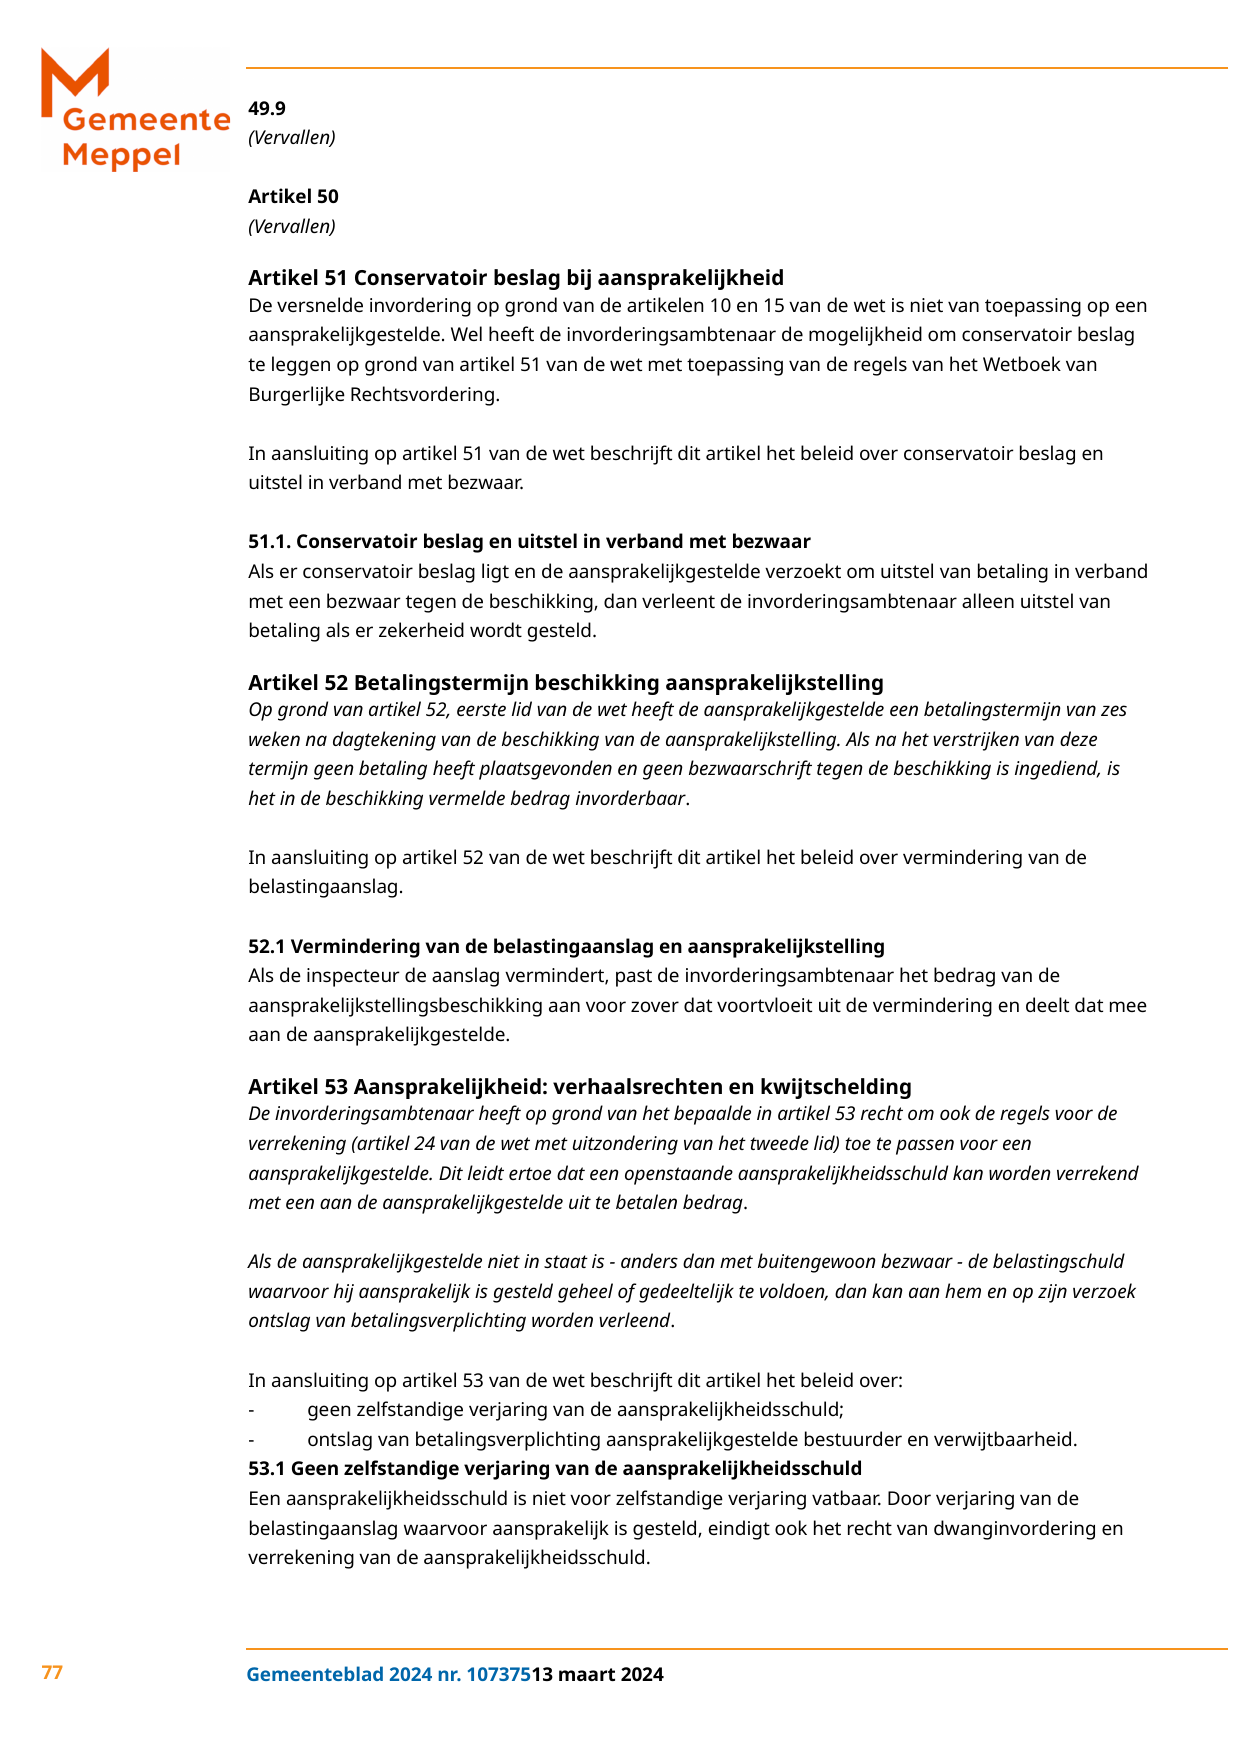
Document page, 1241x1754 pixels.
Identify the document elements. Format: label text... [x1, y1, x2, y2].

text Artikel 50 [248, 183, 1152, 209]
text In aansluiting op artikel 53 van de wet beschrijft dit artikel het beleid over: [248, 1367, 1152, 1392]
text Als de inspecteur de aanslag vermindert, past de invorderingsambtenaar het bedrag van de aansprakelijkstellingsbeschikking aan voor zover dat voortvloeit uit de vermindering en deelt dat mee aan de aansprakelijkgestelde. [248, 962, 1152, 1047]
text Artikel 52 Betalingstermijn beschikking aansprakelijkstelling [248, 668, 1152, 696]
text De invorderingsambtenaar heeft op grond van het bepaalde in artikel 53 recht om ook de regels voor de verrekening (artikel 24 van de wet met uitzondering van het tweede lid) toe te passen voor een aansprakelijkgestelde. Dit leidt ertoe dat een openstaande aansprakelijkheidsschuld kan worden verrekend met een aan de aansprakelijkgestelde uit te betalen bedrag. [248, 1101, 1152, 1215]
text De versnelde invordering op grond van de artikelen 10 en 15 van de wet is niet van toepassing op een aansprakelijkgestelde. Wel heeft de invorderingsambtenaar de mogelijkheid om conservatoir beslag te leggen op grond van artikel 51 van de wet met toepassing van de regels van het Wetboek van Burgerlijke Rechtsvordering. [248, 292, 1152, 406]
text Een aansprakelijkheidsschuld is niet voor zelfstandige verjaring vatbaar. Door verjaring van de belastingaanslag waarvoor aansprakelijk is gesteld, eindigt ook het recht van dwanginvordering en verrekening van de aansprakelijkheidsschuld. [248, 1485, 1152, 1570]
text Artikel 53 Aansprakelijkheid: verhaalsrechten en kwijtschelding [248, 1072, 1152, 1101]
text 52.1 Vermindering van de belastingaanslag en aansprakelijkstelling [248, 933, 1152, 959]
picture [41, 47, 231, 172]
text 49.9 [248, 95, 1152, 121]
text Op grond van artikel 52, eerste lid van de wet heeft de aansprakelijkgestelde een betalingstermijn van zes weken na dagtekening van de beschikking van de aansprakelijkstelling. Als na het verstrijken van deze termijn geen betaling heeft plaatsgevonden en geen bezwaarschrift tegen de beschikking is ingediend, is het in de beschikking vermelde bedrag invorderbaar. [248, 696, 1152, 811]
text Artikel 51 Conservatoir beslag bij aansprakelijkheid [248, 263, 1152, 292]
text (Vervallen) [248, 213, 1152, 239]
text In aansluiting op artikel 52 van de wet beschrijft dit artikel het beleid over vermindering van de belastingaanslag. [248, 844, 1152, 899]
text Als er conservatoir beslag ligt en de aansprakelijkgestelde verzoekt om uitstel van betaling in verband met een bezwaar tegen de beschikking, dan verleent de invorderingsambtenaar alleen uitstel van betaling als er zekerheid wordt gesteld. [248, 558, 1152, 643]
text 53.1 Geen zelfstandige verjaring van de aansprakelijkheidsschuld [248, 1456, 1152, 1481]
text Als de aansprakelijkgestelde niet in staat is - anders dan met buitengewoon bezwaar - de belastingschuld waarvoor hij aansprakelijk is gesteld geheel of gedeeltelijk te voldoen, dan kan aan hem en op zijn verzoek ontslag van betalingsverplichting worden verleend. [248, 1248, 1152, 1333]
text (Vervallen) [248, 124, 1152, 150]
list geen zelfstandige verjaring van de aansprakelijkheidsschuld; [248, 1396, 1152, 1422]
list ontslag van betalingsverplichting aansprakelijkgestelde bestuurder en verwijtbaarheid. [248, 1426, 1152, 1452]
text In aansluiting op artikel 51 van de wet beschrijft dit artikel het beleid over conservatoir beslag en uitstel in verband met bezwaar. [248, 440, 1152, 495]
text 51.1. Conservatoir beslag en uitstel in verband met bezwaar [248, 529, 1152, 554]
